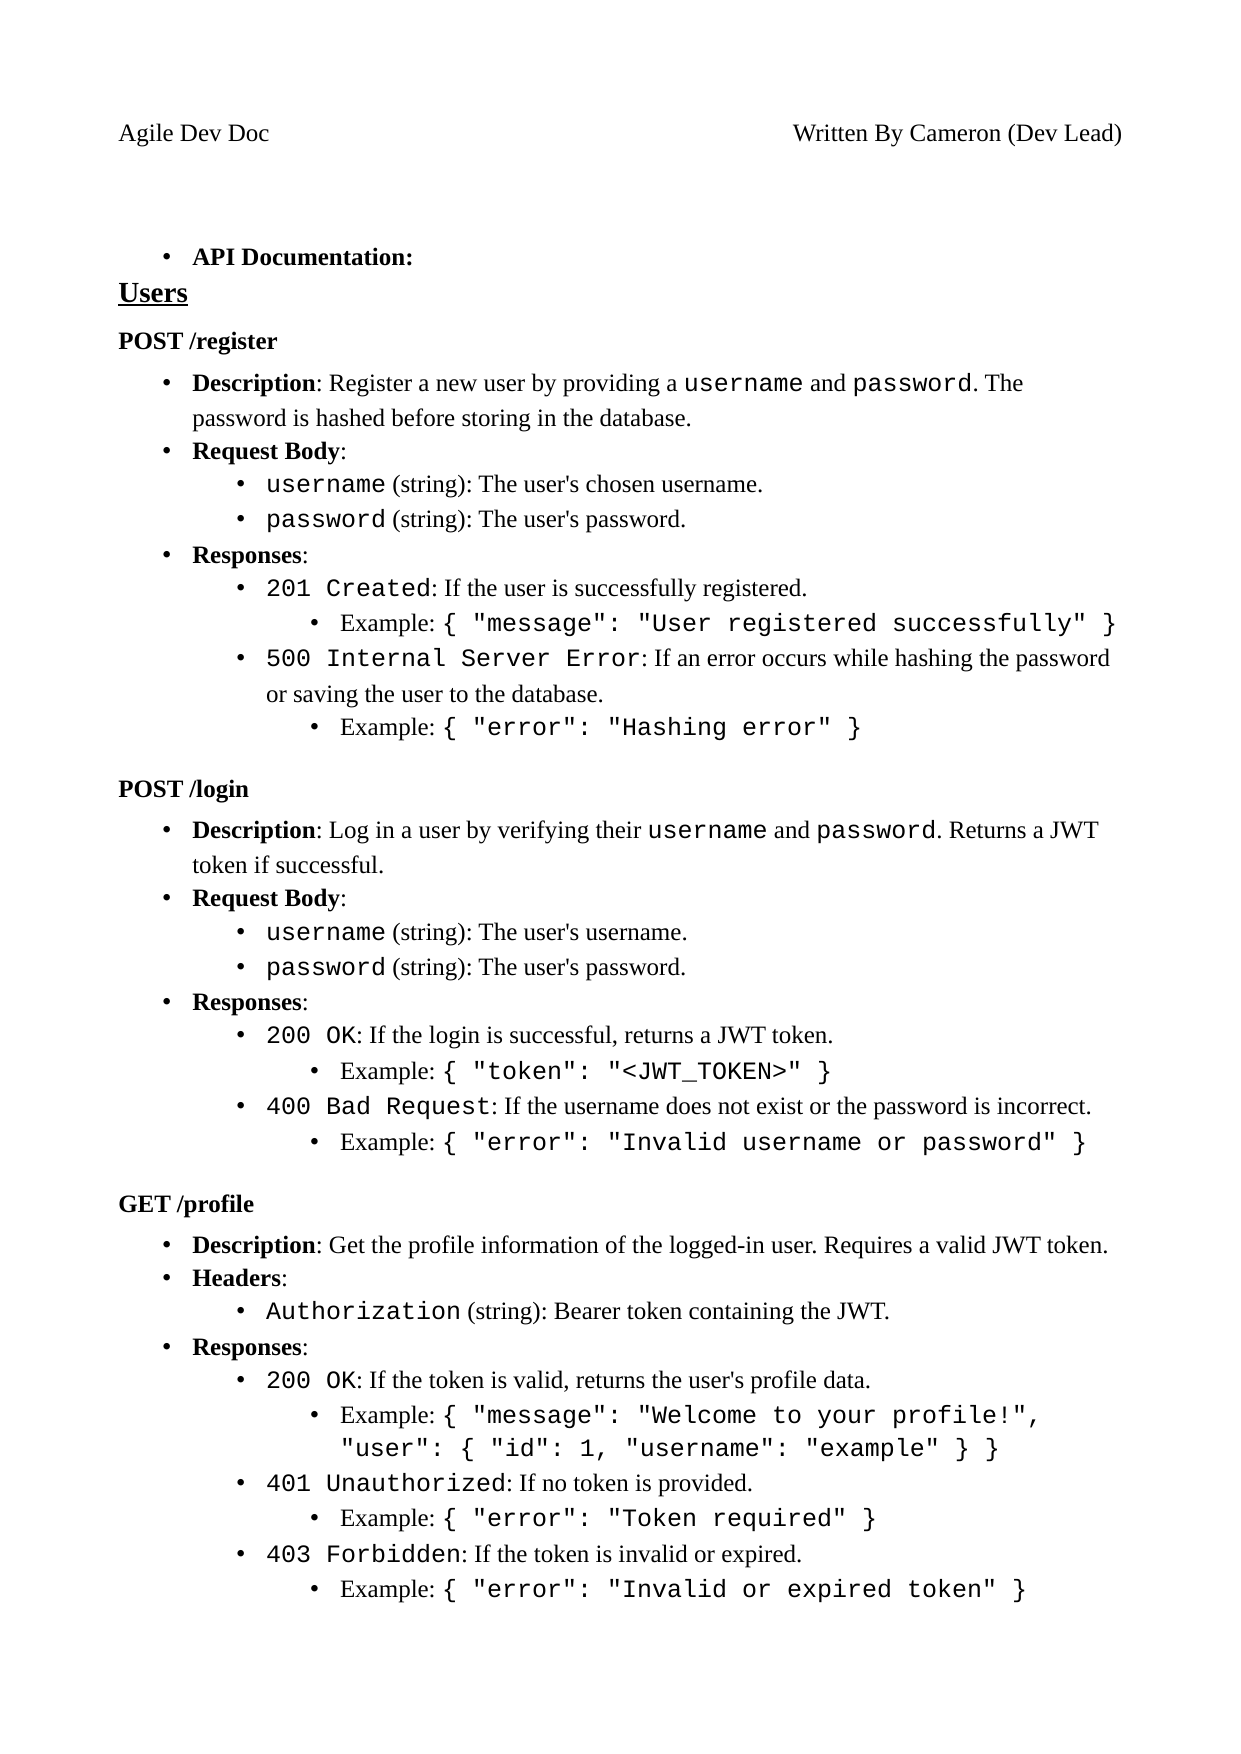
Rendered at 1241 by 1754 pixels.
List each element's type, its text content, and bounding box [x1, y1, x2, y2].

list Example: { "token": "<JWT_TOKEN>" } [310, 1056, 1122, 1087]
subtitle GET /profile [118, 1189, 1122, 1218]
list Request Body: [162, 436, 1122, 464]
list 200 OK: If the token is valid, returns the user's profile data. [236, 1365, 1122, 1396]
list password (string): The user's password. [236, 952, 1122, 983]
list password (string): The user's password. [236, 504, 1122, 535]
list 201 Created: If the user is successfully registered. [236, 573, 1122, 603]
list 200 OK: If the login is successful, returns a JWT token. [236, 1020, 1122, 1051]
list 401 Unauthorized: If no token is provided. [236, 1468, 1122, 1499]
list 500 Internal Server Error: If an error occurs while hashing the password or saving the user to the database. [236, 643, 1122, 707]
list Example: { "error": "Hashing error" } [310, 712, 1122, 742]
list Description: Register a new user by providing a username and password. The password is hashed before storing in the database. [162, 368, 1122, 432]
list username (string): The user's username. [236, 917, 1122, 947]
list API Documentation: [162, 242, 1122, 271]
list 400 Bad Request: If the username does not exist or the password is incorrect. [236, 1091, 1122, 1122]
list Example: { "error": "Invalid username or password" } [310, 1127, 1122, 1157]
list Description: Get the profile information of the logged-in user. Requires a valid JWT token. [162, 1230, 1122, 1259]
list Responses: [162, 1332, 1122, 1361]
list Request Body: [162, 883, 1122, 912]
list Description: Log in a user by verifying their username and password. Returns a JWT token if successful. [162, 815, 1122, 879]
list Example: { "error": "Token required" } [310, 1503, 1122, 1534]
list 403 Forbidden: If the token is invalid or expired. [236, 1539, 1122, 1569]
list Example: { "message": "Welcome to your profile!", "user": { "id": 1, "username": "example" } } [310, 1400, 1122, 1464]
subtitle POST /login [118, 774, 1122, 803]
list Headers: [162, 1263, 1122, 1292]
list Example: { "message": "User registered successfully" } [310, 608, 1122, 639]
list Authorization (string): Bearer token containing the JWT. [236, 1296, 1122, 1327]
list Responses: [162, 987, 1122, 1016]
list Responses: [162, 540, 1122, 568]
list Example: { "error": "Invalid or expired token" } [310, 1574, 1122, 1605]
text Users [118, 275, 1122, 309]
subtitle POST /register [118, 326, 1122, 355]
list username (string): The user's chosen username. [236, 469, 1122, 500]
